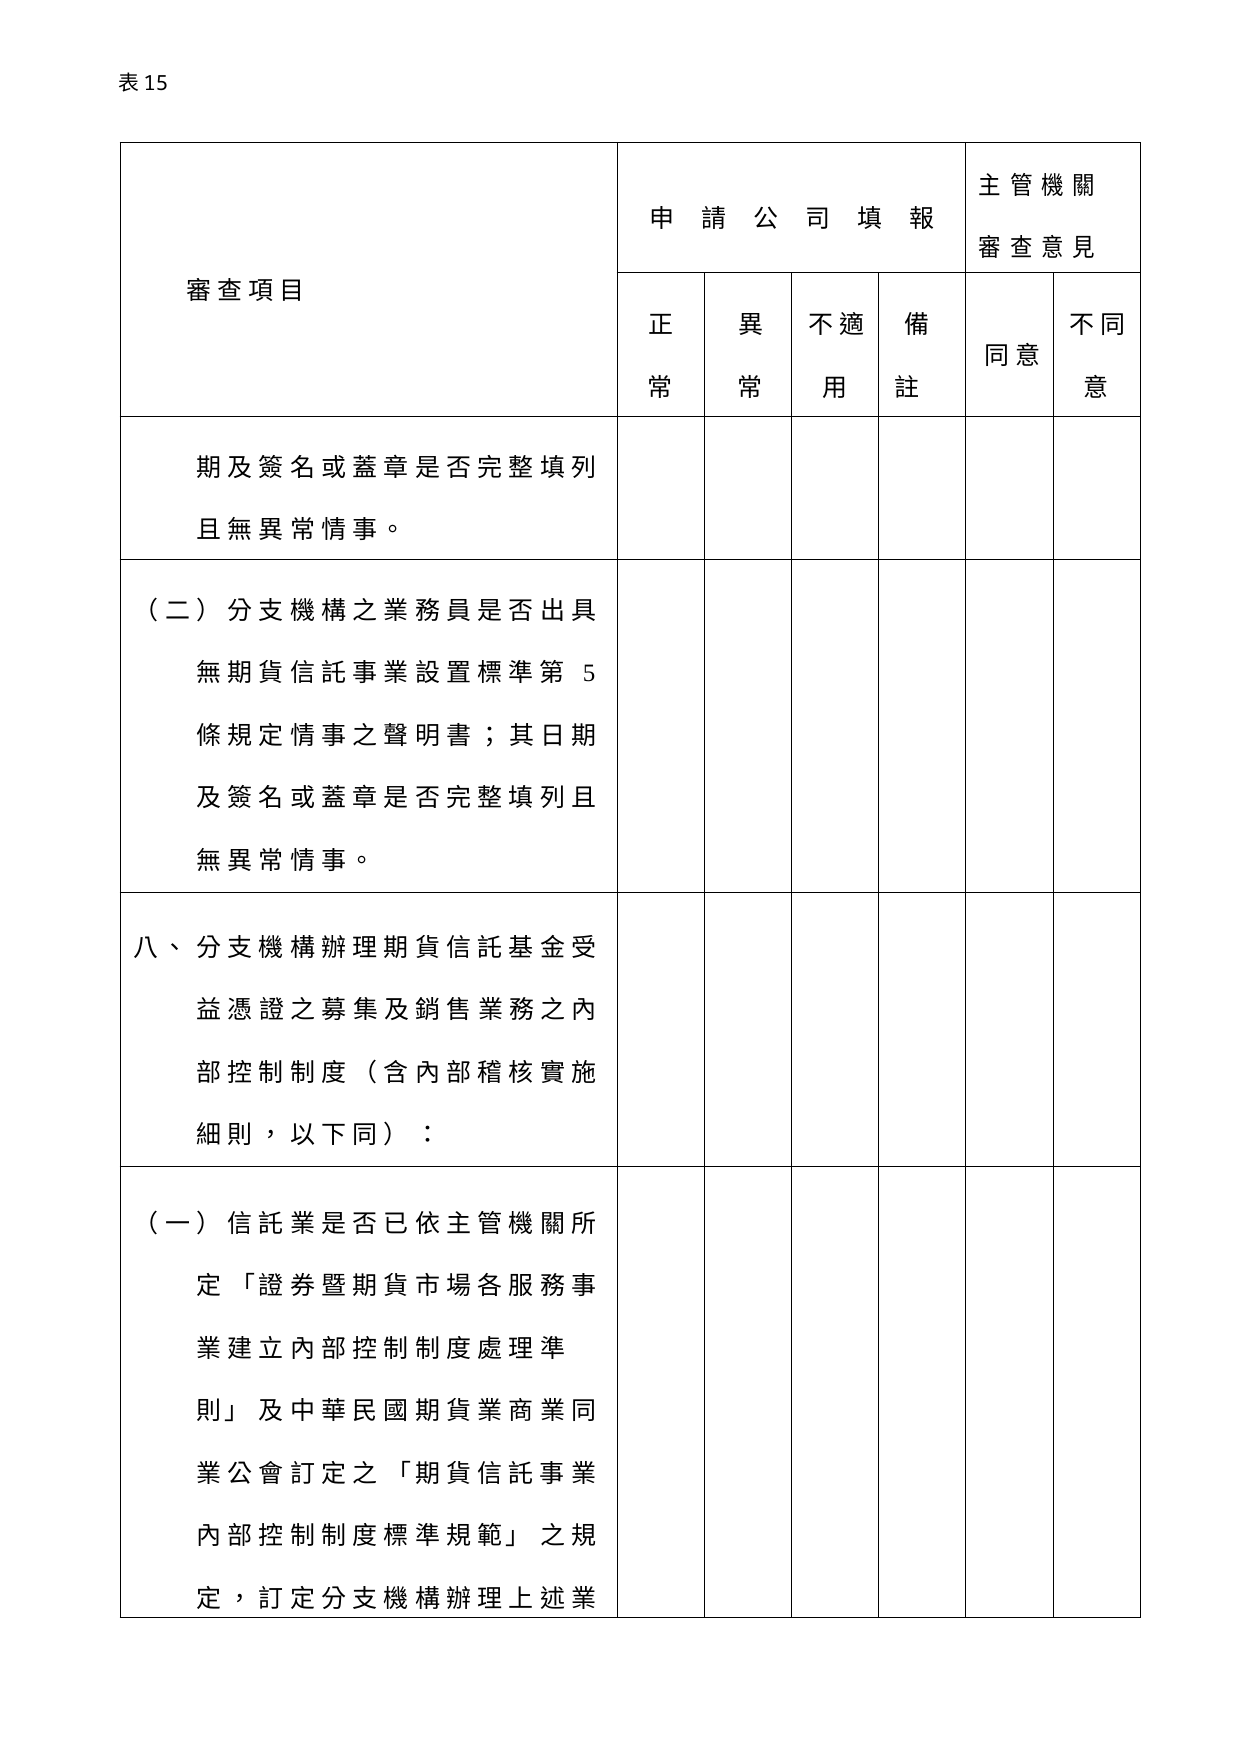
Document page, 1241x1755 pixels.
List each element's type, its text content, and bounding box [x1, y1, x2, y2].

table_cell [1054, 1167, 1140, 1617]
table_cell 備 註 [879, 273, 965, 416]
table_cell 異 常 [705, 273, 791, 416]
table_cell [792, 417, 878, 559]
table_cell [879, 560, 965, 892]
table_cell 正 常 [618, 273, 704, 416]
table_cell [879, 417, 965, 559]
table_cell [792, 893, 878, 1166]
table_cell [1054, 417, 1140, 559]
table_cell （一）信託業是否已依主管機關所定「證券暨期貨市場各服務事業建立內部控制制度處理準則」及中華民國期貨業商業同業公會訂定之「期貨信託事業內部控制制度標準規範」之規定，訂定分支機構辦理上述業 [121, 1167, 617, 1617]
table_cell 不同意 [1054, 273, 1140, 416]
table_cell [618, 560, 704, 892]
table_header 審查項目 [121, 143, 617, 416]
table_cell [618, 417, 704, 559]
table_cell [966, 560, 1053, 892]
table_cell [1054, 560, 1140, 892]
table_cell [705, 560, 791, 892]
table_cell [966, 1167, 1053, 1617]
table_cell 八、分支機構辦理期貨信託基金受益憑證之募集及銷售業務之內部控制制度（含內部稽核實施細則，以下同）： [121, 893, 617, 1166]
table_cell [618, 893, 704, 1166]
table_cell [792, 560, 878, 892]
table_cell （二）分支機構之業務員是否出具無期貨信託事業設置標準第5條規定情事之聲明書；其日期及簽名或蓋章是否完整填列且無異常情事。 [121, 560, 617, 892]
table_cell [966, 893, 1053, 1166]
table_cell [879, 893, 965, 1166]
table_cell [966, 417, 1053, 559]
table_cell [618, 1167, 704, 1617]
table_header 申 請 公 司 填 報 [618, 143, 965, 272]
table_cell [792, 1167, 878, 1617]
table_cell [705, 893, 791, 1166]
table_cell [705, 1167, 791, 1617]
table_cell [1054, 893, 1140, 1166]
table_cell 不適用 [792, 273, 878, 416]
table_cell 期及簽名或蓋章是否完整填列且無異常情事。 [121, 417, 617, 559]
table_cell [705, 417, 791, 559]
table_cell [879, 1167, 965, 1617]
table_header 主管機關 審查意見 [966, 143, 1140, 272]
table_cell 同意 [966, 273, 1053, 416]
